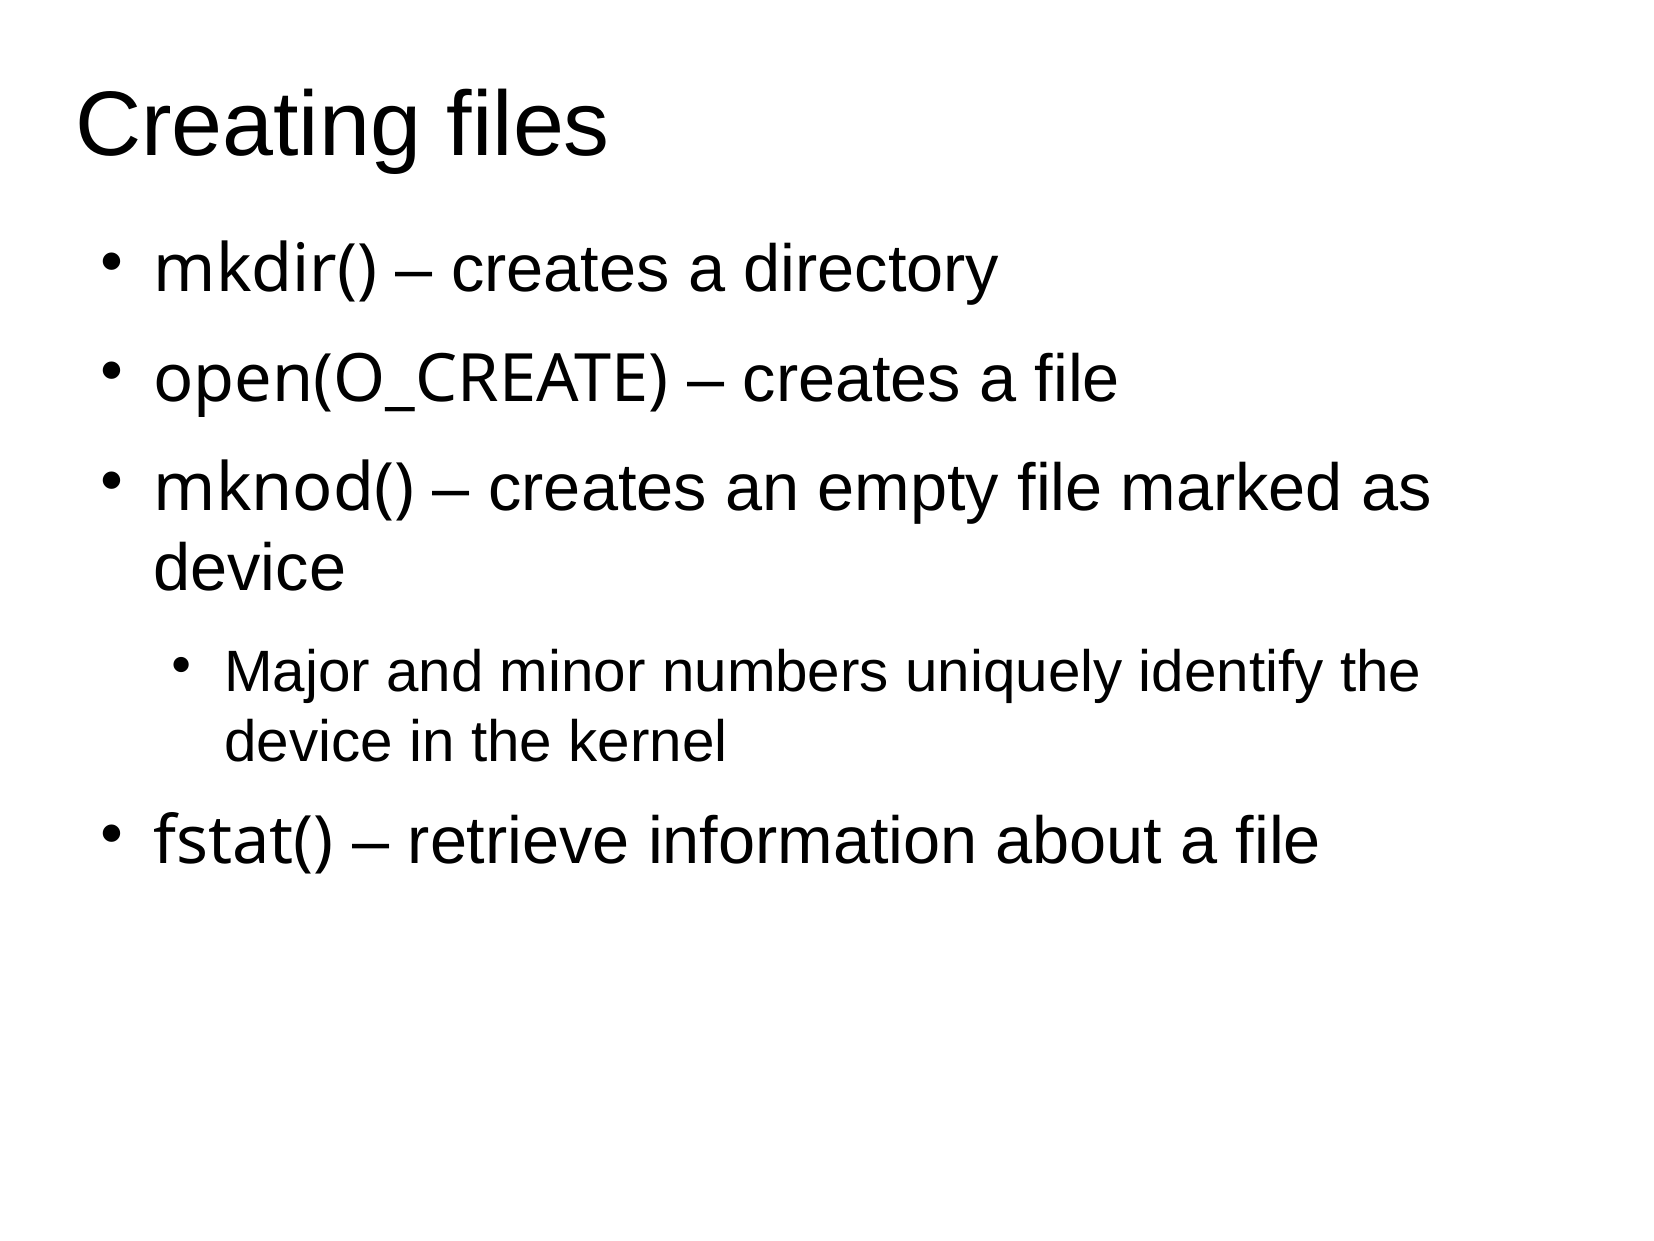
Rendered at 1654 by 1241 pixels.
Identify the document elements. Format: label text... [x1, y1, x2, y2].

list mkdir() – creates a directory open(O_CREATE) – creates a file mknod() – creates an empty file marked as device Major and minor numbers uniquely identify the device in the kernel fstat() – retrieve information about a file [82, 225, 1571, 1163]
title Creating files [75, 49, 1538, 188]
